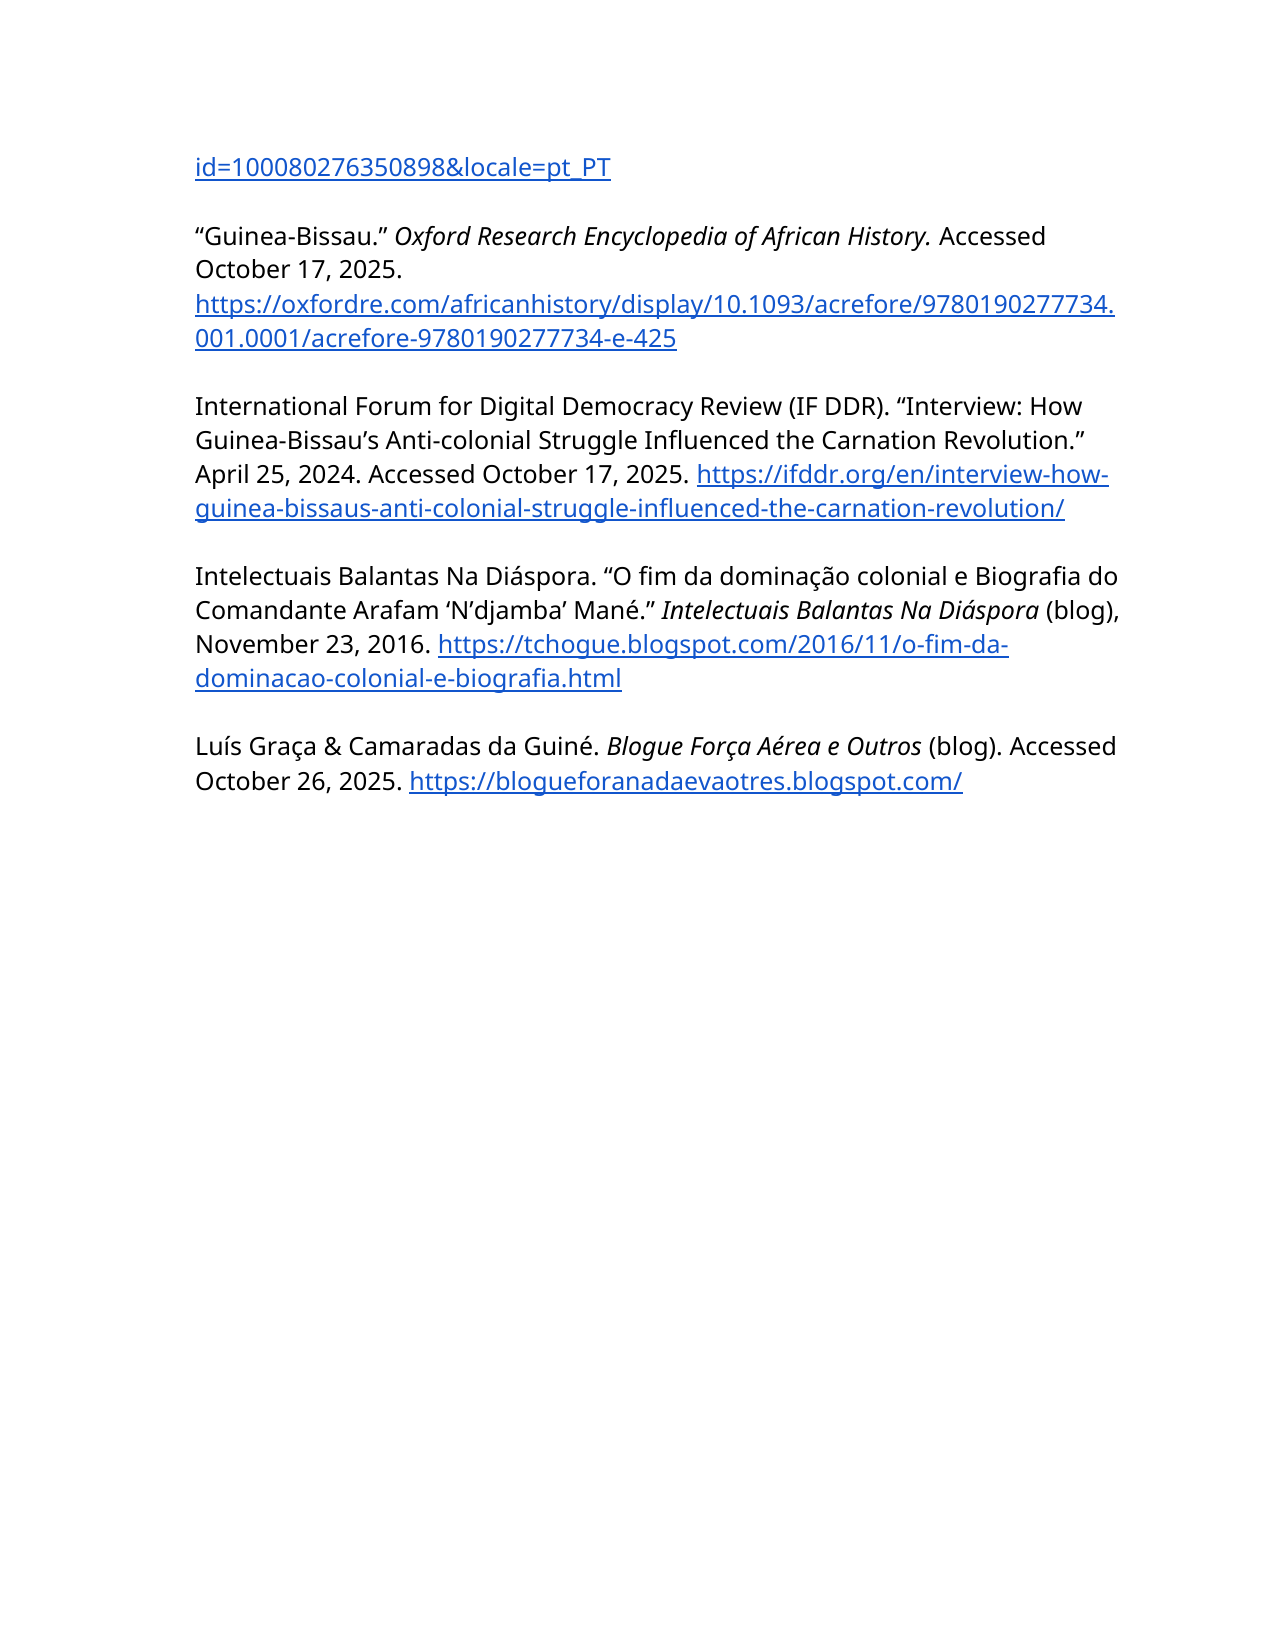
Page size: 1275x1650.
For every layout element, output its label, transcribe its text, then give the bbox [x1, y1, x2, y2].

text International Forum for Digital Democracy Review (IF DDR). “Interview: How Guinea-Bissau’s Anti-colonial Struggle Influenced the Carnation Revolution.” April 25, 2024. Accessed October 17, 2025. https://ifddr.org/en/interview-how-guinea-bissaus-anti-colonial-struggle-influenced-the-carnation-revolution/ [195, 388, 1125, 525]
text Luís Graça & Camaradas da Guiné. Blogue Força Aérea e Outros (blog). Accessed October 26, 2025. https://blogueforanadaevaotres.blogspot.com/ [195, 729, 1125, 797]
text id=100080276350898&locale=pt_PT [195, 150, 1125, 184]
text “Guinea-Bissau.” Oxford Research Encyclopedia of African History. Accessed October 17, 2025. https://oxfordre.com/africanhistory/display/10.1093/acrefore/9780190277734.001.0001/acrefore-9780190277734-e-425 [195, 218, 1125, 354]
text Intelectuais Balantas Na Diáspora. “O fim da dominação colonial e Biografia do Comandante Arafam ‘N’djamba’ Mané.” Intelectuais Balantas Na Diáspora (blog), November 23, 2016. https://tchogue.blogspot.com/2016/11/o-fim-da-dominacao-colonial-e-biografia.html [195, 559, 1125, 695]
